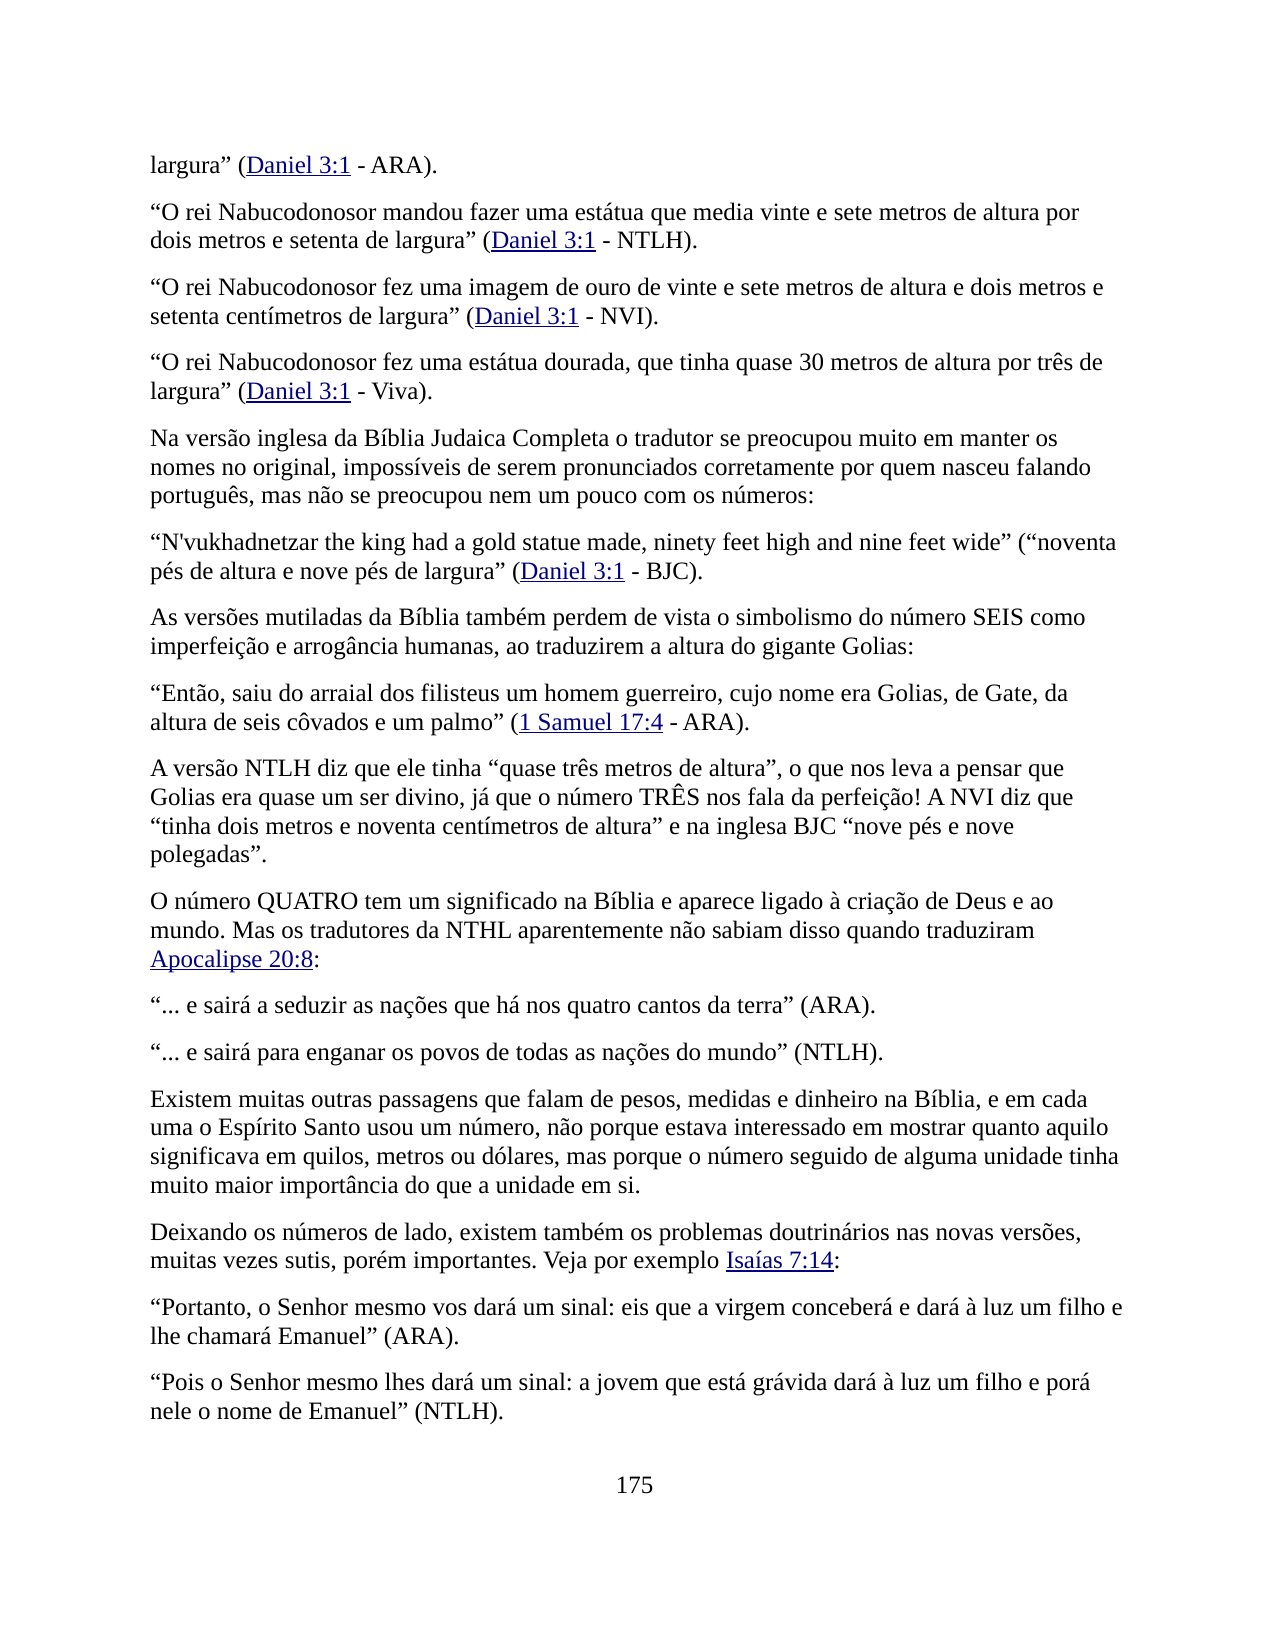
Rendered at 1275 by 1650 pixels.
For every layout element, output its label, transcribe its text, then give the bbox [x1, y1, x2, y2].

text As versões mutiladas da Bíblia também perdem de vista o simbolismo do número SEIS como imperfeição e arrogância humanas, ao traduzirem a altura do gigante Golias: [150, 602, 1125, 660]
text Na versão inglesa da Bíblia Judaica Completa o tradutor se preocupou muito em manter os nomes no original, impossíveis de serem pronunciados corretamente por quem nasceu falando português, mas não se preocupou nem um pouco com os números: [150, 423, 1125, 509]
text “O rei Nabucodonosor mandou fazer uma estátua que media vinte e sete metros de altura por dois metros e setenta de largura” (Daniel 3:1 - NTLH). [150, 197, 1125, 254]
text “... e sairá para enganar os povos de todas as nações do mundo” (NTLH). [150, 1037, 1125, 1066]
text O número QUATRO tem um significado na Bíblia e aparece ligado à criação de Deus e ao mundo. Mas os tradutores da NTHL aparentemente não sabiam disso quando traduziram Apocalipse 20:8: [150, 886, 1125, 972]
text “O rei Nabucodonosor fez uma imagem de ouro de vinte e sete metros de altura e dois metros e setenta centímetros de largura” (Daniel 3:1 - NVI). [150, 272, 1125, 329]
text “O rei Nabucodonosor fez uma estátua dourada, que tinha quase 30 metros de altura por três de largura” (Daniel 3:1 - Viva). [150, 347, 1125, 405]
text “Então, saiu do arraial dos filisteus um homem guerreiro, cujo nome era Golias, de Gate, da altura de seis côvados e um palmo” (1 Samuel 17:4 - ARA). [150, 678, 1125, 735]
text Existem muitas outras passagens que falam de pesos, medidas e dinheiro na Bíblia, e em cada uma o Espírito Santo usou um número, não porque estava interessado em mostrar quanto aquilo significava em quilos, metros ou dólares, mas porque o número seguido de alguma unidade tinha muito maior importância do que a unidade em si. [150, 1084, 1125, 1199]
text “Portanto, o Senhor mesmo vos dará um sinal: eis que a virgem conceberá e dará à luz um filho e lhe chamará Emanuel” (ARA). [150, 1292, 1125, 1349]
text “N'vukhadnetzar the king had a gold statue made, ninety feet high and nine feet wide” (“noventa pés de altura e nove pés de largura” (Daniel 3:1 - BJC). [150, 527, 1125, 584]
text largura” (Daniel 3:1 - ARA). [150, 150, 1125, 179]
text Deixando os números de lado, existem também os problemas doutrinários nas novas versões, muitas vezes sutis, porém importantes. Veja por exemplo Isaías 7:14: [150, 1217, 1125, 1274]
text A versão NTLH diz que ele tinha “quase três metros de altura”, o que nos leva a pensar que Golias era quase um ser divino, já que o número TRÊS nos fala da perfeição! A NVI diz que “tinha dois metros e noventa centímetros de altura” e na inglesa BJC “nove pés e nove polegadas”. [150, 753, 1125, 868]
text “Pois o Senhor mesmo lhes dará um sinal: a jovem que está grávida dará à luz um filho e porá nele o nome de Emanuel” (NTLH). [150, 1367, 1125, 1425]
text “... e sairá a seduzir as nações que há nos quatro cantos da terra” (ARA). [150, 990, 1125, 1019]
